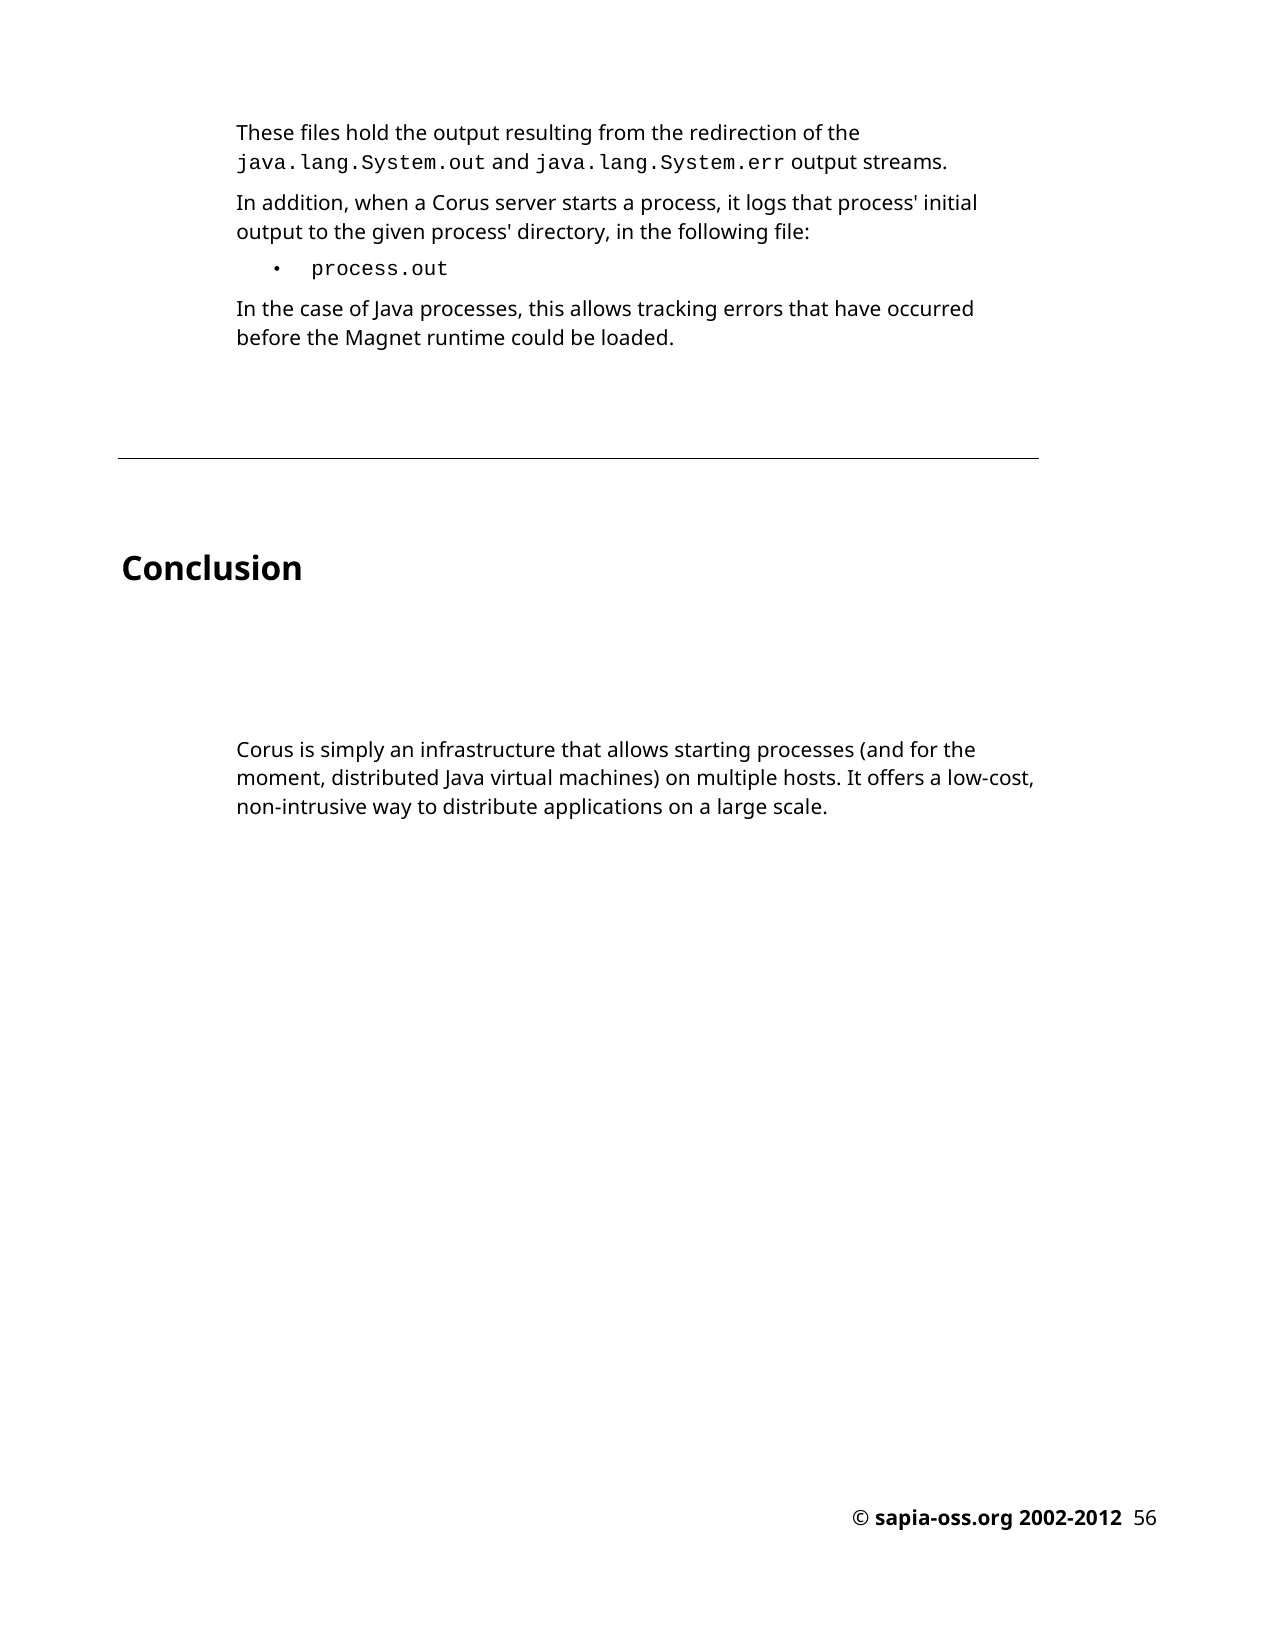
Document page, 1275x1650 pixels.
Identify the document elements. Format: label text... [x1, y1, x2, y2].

text Corus is simply an infrastructure that allows starting processes (and for the moment, distributed Java virtual machines) on multiple hosts. It offers a low-cost, non-intrusive way to distribute applications on a large scale. [236, 734, 1039, 820]
text In the case of Java processes, this allows tracking errors that have occurred before the Magnet runtime could be loaded. [236, 294, 1039, 351]
text In addition, when a Corus server starts a process, it logs that process' initial output to the given process' directory, in the following file: [236, 188, 1039, 245]
text These files hold the output resulting from the redirection of the java.lang.System.out and java.lang.System.err output streams. [236, 118, 1039, 176]
list process.out [274, 258, 1039, 282]
subtitle Conclusion [118, 459, 1039, 676]
